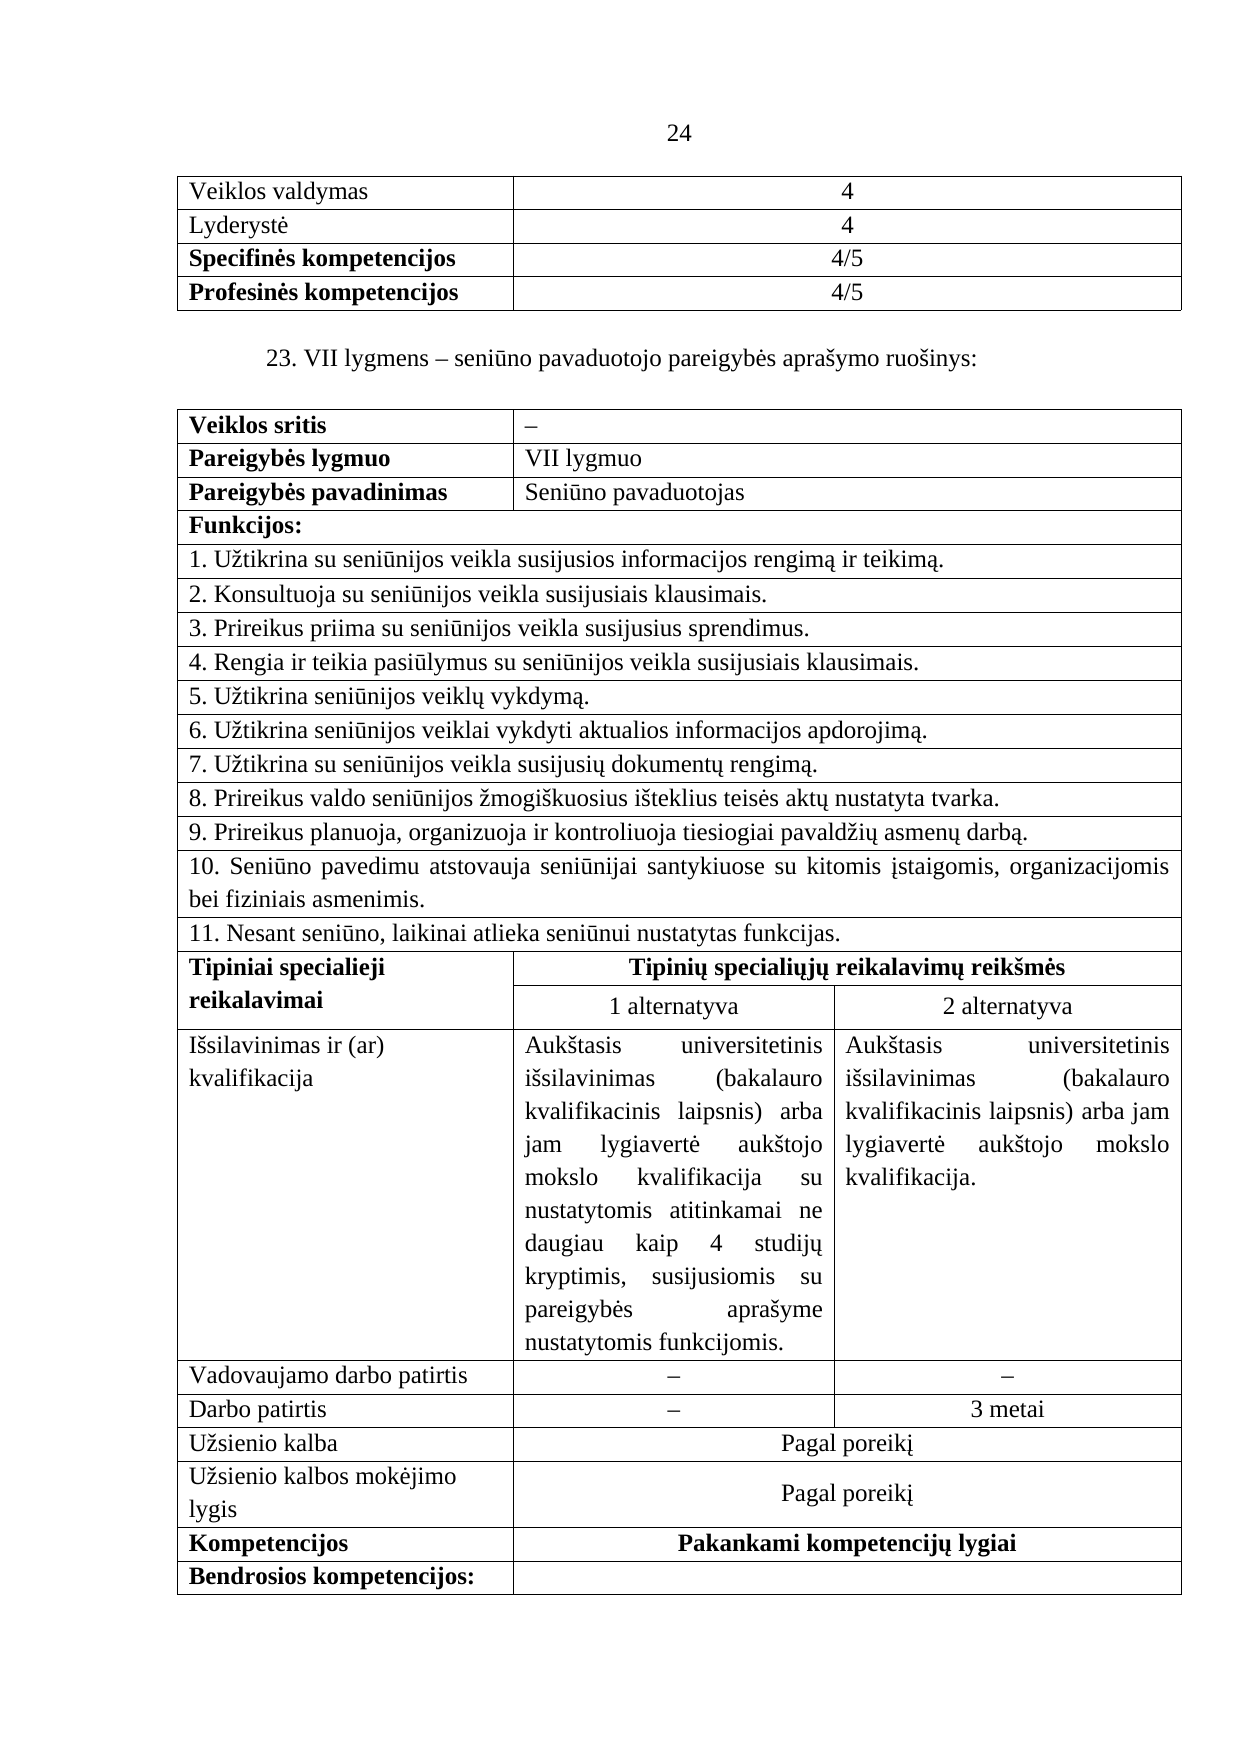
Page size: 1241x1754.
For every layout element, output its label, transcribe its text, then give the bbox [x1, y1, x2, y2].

table_header Veiklos sritis [178, 410, 513, 443]
table_cell Pareigybės pavadinimas [178, 478, 513, 510]
table_cell 2 alternatyva [835, 986, 1181, 1029]
table_cell Vadovaujamo darbo patirtis [178, 1361, 513, 1393]
table_cell 6. Užtikrina seniūnijos veiklai vykdyti aktualios informacijos apdorojimą. [178, 715, 1181, 748]
table_cell 9. Prireikus planuoja, organizuoja ir kontroliuoja tiesiogiai pavaldžių asmenų darbą. [178, 817, 1181, 850]
table_cell 2. Konsultuoja su seniūnijos veikla susijusiais klausimais. [178, 579, 1181, 612]
table_cell Darbo patirtis [178, 1395, 513, 1427]
table_cell Išsilavinimas ir (ar) kvalifikacija [178, 1030, 513, 1360]
table_cell 1 alternatyva [514, 986, 834, 1029]
table_cell Seniūno pavaduotojas [514, 478, 1181, 510]
table_cell 4 [514, 210, 1181, 243]
table_cell Pagal poreikį [514, 1428, 1181, 1461]
table_cell Pagal poreikį [514, 1462, 1181, 1527]
table_cell Užsienio kalbos mokėjimo lygis [178, 1462, 513, 1527]
table_cell – [514, 1361, 834, 1393]
table_cell Užsienio kalba [178, 1428, 513, 1461]
table_cell Pakankami kompetencijų lygiai [514, 1528, 1181, 1561]
table_cell 4/5 [514, 244, 1181, 276]
table_header – [514, 410, 1181, 443]
table_cell 11. Nesant seniūno, laikinai atlieka seniūnui nustatytas funkcijas. [178, 918, 1181, 951]
table_cell 10. Seniūno pavedimu atstovauja seniūnijai santykiuose su kitomis įstaigomis, organizacijomis bei fiziniais asmenimis. [178, 851, 1181, 917]
table_cell Tipiniai specialieji reikalavimai [178, 952, 513, 1029]
table_cell Profesinės kompetencijos [178, 277, 513, 310]
table_cell Funkcijos: [178, 511, 1181, 543]
table_cell – [835, 1361, 1181, 1393]
table_cell Kompetencijos [178, 1528, 513, 1561]
table_cell 4 [514, 177, 1181, 209]
table_cell – [514, 1395, 834, 1427]
table_cell Bendrosios kompetencijos: [178, 1562, 513, 1594]
table_cell 8. Prireikus valdo seniūnijos žmogiškuosius išteklius teisės aktų nustatyta tvarka. [178, 783, 1181, 816]
table_cell 3 metai [835, 1395, 1181, 1427]
table_cell 7. Užtikrina su seniūnijos veikla susijusių dokumentų rengimą. [178, 749, 1181, 782]
table_cell 1. Užtikrina su seniūnijos veikla susijusios informacijos rengimą ir teikimą. [178, 545, 1181, 578]
table_cell Pareigybės lygmuo [178, 444, 513, 476]
table_cell Tipinių specialiųjų reikalavimų reikšmės [514, 952, 1181, 985]
table_cell 3. Prireikus priima su seniūnijos veikla susijusius sprendimus. [178, 613, 1181, 646]
table_cell Specifinės kompetencijos [178, 244, 513, 276]
table_cell Aukštasis universitetinis išsilavinimas (bakalauro kvalifikacinis laipsnis) arba jam lygiavertė aukštojo mokslo kvalifikacija. [835, 1030, 1181, 1360]
text 23. VII lygmens – seniūno pavaduotojo pareigybės aprašymo ruošinys: [177, 343, 1181, 372]
table_cell 5. Užtikrina seniūnijos veiklų vykdymą. [178, 681, 1181, 714]
table_cell Aukštasis universitetinis išsilavinimas (bakalauro kvalifikacinis laipsnis) arba jam lygiavertė aukštojo mokslo kvalifikacija su nustatytomis atitinkamai ne daugiau kaip 4 studijų kryptimis, susijusiomis su pareigybės aprašyme nustatytomis funkcijomis. [514, 1030, 834, 1360]
table_cell [514, 1562, 1181, 1594]
table_cell VII lygmuo [514, 444, 1181, 476]
table_cell 4. Rengia ir teikia pasiūlymus su seniūnijos veikla susijusiais klausimais. [178, 647, 1181, 680]
table_cell Veiklos valdymas [178, 177, 513, 209]
table_cell 4/5 [514, 277, 1181, 310]
table_cell Lyderystė [178, 210, 513, 243]
